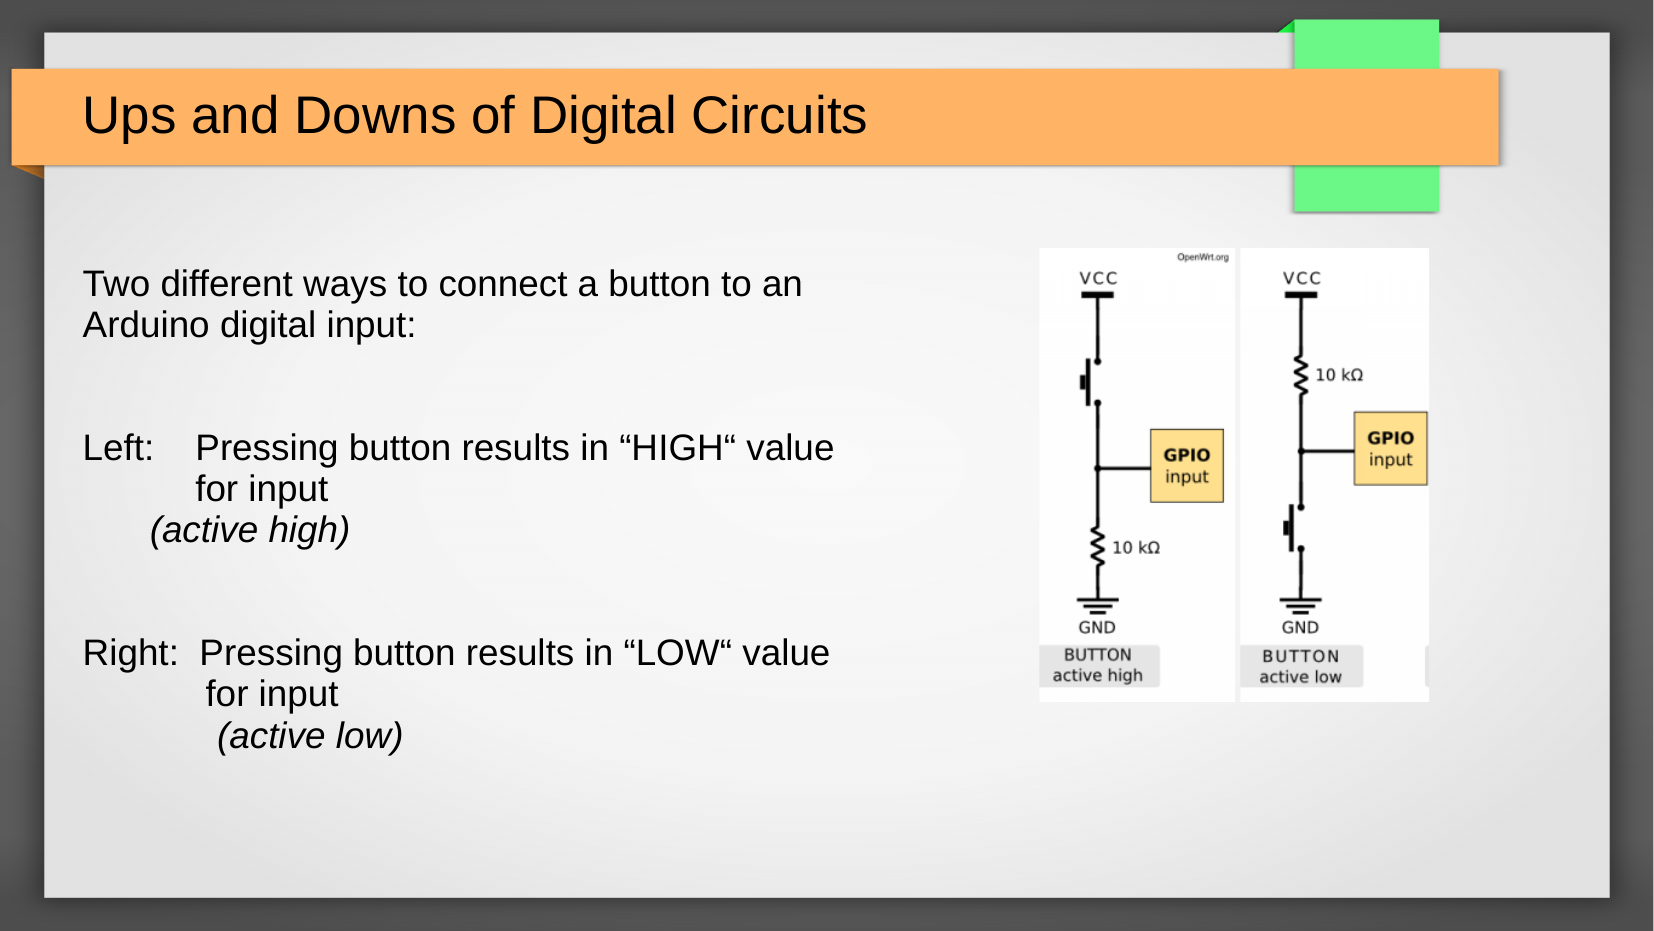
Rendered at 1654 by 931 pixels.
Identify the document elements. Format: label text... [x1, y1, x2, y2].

picture [0, 0, 1654, 931]
title Ups and Downs of Digital Circuits [82, 70, 1264, 160]
list Two different ways to connect a button to an Arduino digital input: Left: Pressing button results in “HIGH“ value for input (active high) Right: Pressing button results in “LOW“ value for input (active low) [82, 221, 934, 761]
